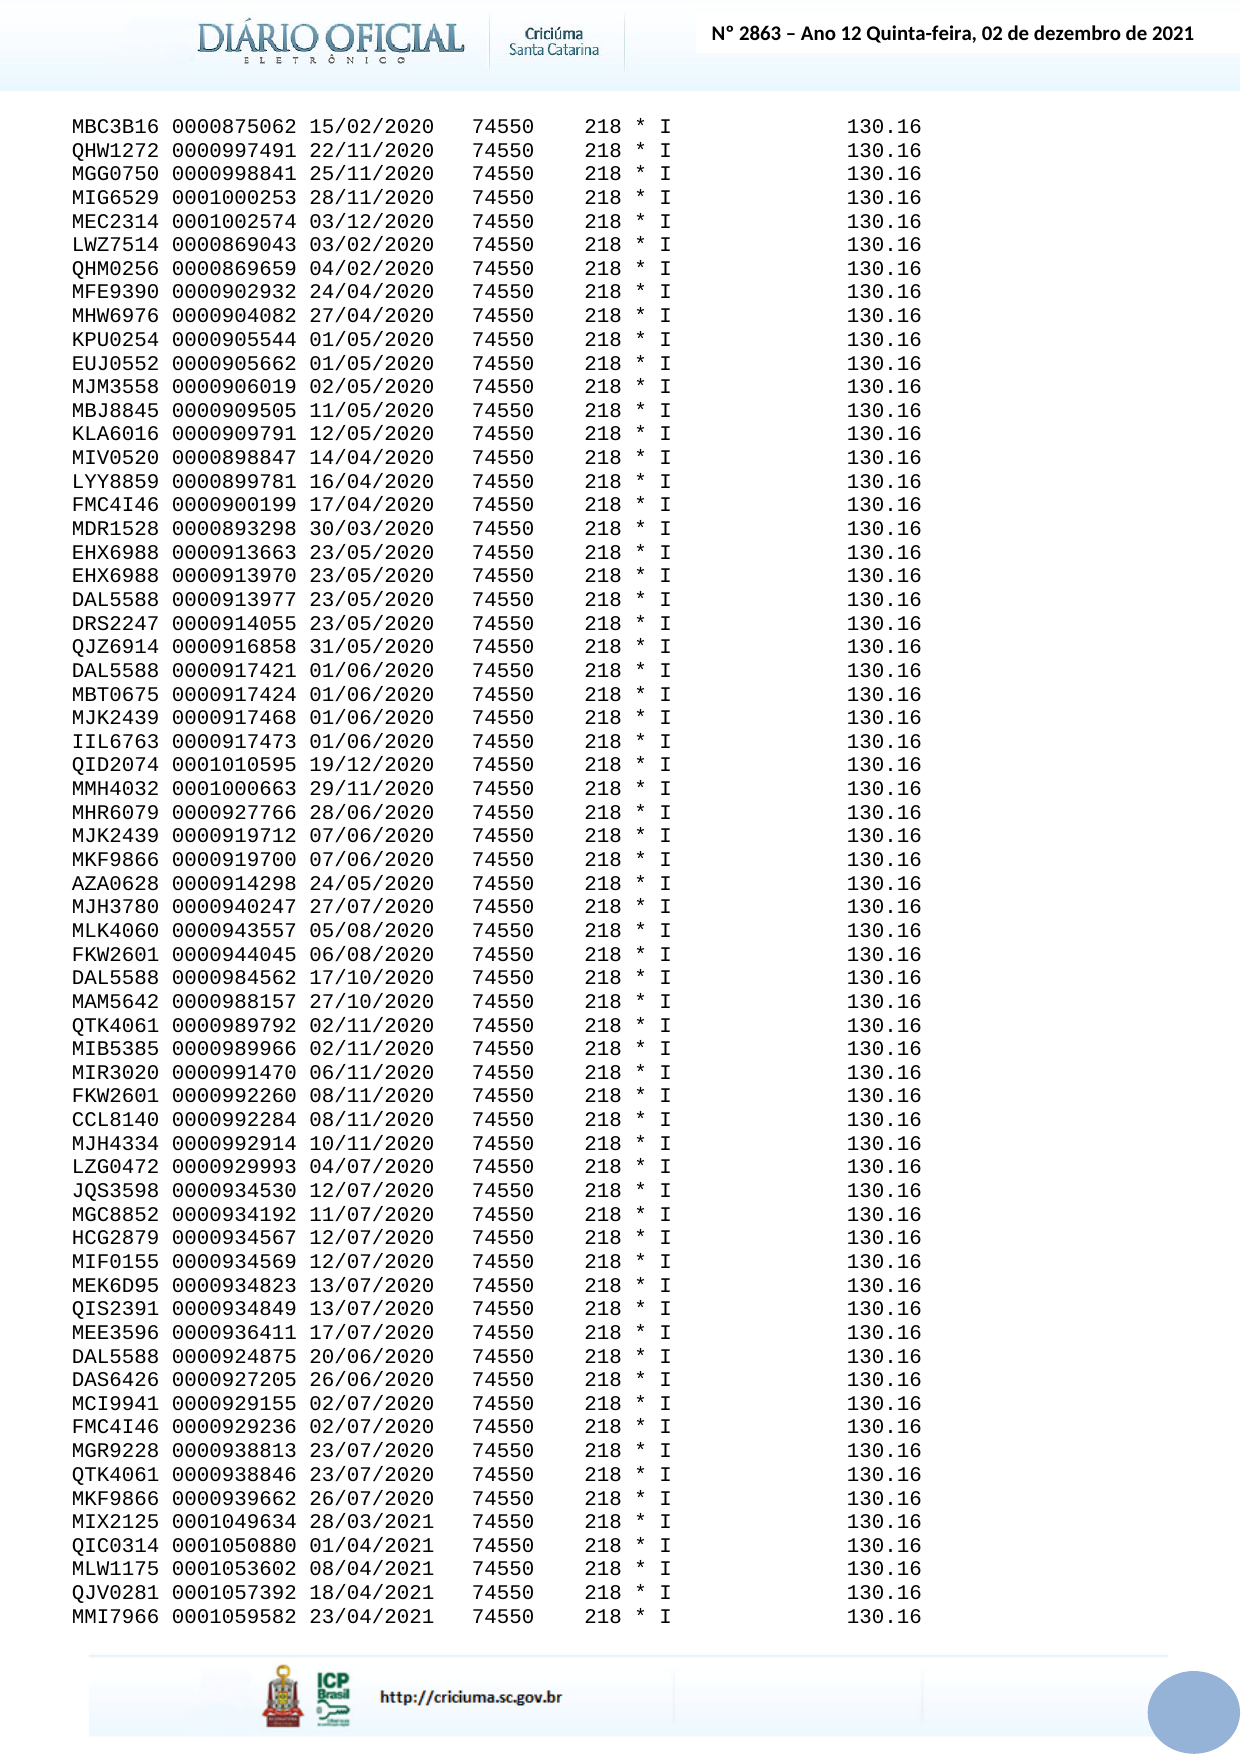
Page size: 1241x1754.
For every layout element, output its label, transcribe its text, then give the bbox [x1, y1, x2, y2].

text MJK2439 0000917468 01/06/2020 74550 218 * I 130.16 [59, 707, 1181, 731]
text QTK4061 0000938846 23/07/2020 74550 218 * I 130.16 [59, 1464, 1181, 1487]
text LWZ7514 0000869043 03/02/2020 74550 218 * I 130.16 [59, 234, 1181, 258]
text MBJ8845 0000909505 11/05/2020 74550 218 * I 130.16 [59, 400, 1181, 423]
text MIF0155 0000934569 12/07/2020 74550 218 * I 130.16 [59, 1251, 1181, 1275]
text QIS2391 0000934849 13/07/2020 74550 218 * I 130.16 [59, 1298, 1181, 1322]
text MIX2125 0001049634 28/03/2021 74550 218 * I 130.16 [59, 1511, 1181, 1535]
text HCG2879 0000934567 12/07/2020 74550 218 * I 130.16 [59, 1227, 1181, 1251]
text MFE9390 0000902932 24/04/2020 74550 218 * I 130.16 [59, 282, 1181, 305]
text MMH4032 0001000663 29/11/2020 74550 218 * I 130.16 [59, 778, 1181, 802]
text IIL6763 0000917473 01/06/2020 74550 218 * I 130.16 [59, 731, 1181, 754]
text LZG0472 0000929993 04/07/2020 74550 218 * I 130.16 [59, 1156, 1181, 1180]
text MIG6529 0001000253 28/11/2020 74550 218 * I 130.16 [59, 187, 1181, 211]
text QHM0256 0000869659 04/02/2020 74550 218 * I 130.16 [59, 258, 1181, 282]
text DAL5588 0000917421 01/06/2020 74550 218 * I 130.16 [59, 660, 1181, 683]
text EHX6988 0000913663 23/05/2020 74550 218 * I 130.16 [59, 542, 1181, 565]
text LYY8859 0000899781 16/04/2020 74550 218 * I 130.16 [59, 471, 1181, 494]
text FMC4I46 0000929236 02/07/2020 74550 218 * I 130.16 [59, 1417, 1181, 1440]
text MEE3596 0000936411 17/07/2020 74550 218 * I 130.16 [59, 1322, 1181, 1346]
text MBC3B16 0000875062 15/02/2020 74550 218 * I 130.16 [59, 116, 1181, 140]
text KLA6016 0000909791 12/05/2020 74550 218 * I 130.16 [59, 423, 1181, 447]
text MIR3020 0000991470 06/11/2020 74550 218 * I 130.16 [59, 1062, 1181, 1086]
text MEK6D95 0000934823 13/07/2020 74550 218 * I 130.16 [59, 1275, 1181, 1298]
text EHX6988 0000913970 23/05/2020 74550 218 * I 130.16 [59, 565, 1181, 589]
text MKF9866 0000939662 26/07/2020 74550 218 * I 130.16 [59, 1487, 1181, 1511]
text MHR6079 0000927766 28/06/2020 74550 218 * I 130.16 [59, 802, 1181, 825]
text QID2074 0001010595 19/12/2020 74550 218 * I 130.16 [59, 754, 1181, 778]
text KPU0254 0000905544 01/05/2020 74550 218 * I 130.16 [59, 329, 1181, 352]
text QIC0314 0001050880 01/04/2021 74550 218 * I 130.16 [59, 1535, 1181, 1558]
text FMC4I46 0000900199 17/04/2020 74550 218 * I 130.16 [59, 494, 1181, 518]
text CCL8140 0000992284 08/11/2020 74550 218 * I 130.16 [59, 1109, 1181, 1133]
text AZA0628 0000914298 24/05/2020 74550 218 * I 130.16 [59, 873, 1181, 896]
text MGR9228 0000938813 23/07/2020 74550 218 * I 130.16 [59, 1440, 1181, 1464]
text MKF9866 0000919700 07/06/2020 74550 218 * I 130.16 [59, 849, 1181, 873]
text FKW2601 0000992260 08/11/2020 74550 218 * I 130.16 [59, 1086, 1181, 1109]
text MGG0750 0000998841 25/11/2020 74550 218 * I 130.16 [59, 163, 1181, 187]
text QTK4061 0000989792 02/11/2020 74550 218 * I 130.16 [59, 1014, 1181, 1038]
text MLW1175 0001053602 08/04/2021 74550 218 * I 130.16 [59, 1558, 1181, 1582]
text QHW1272 0000997491 22/11/2020 74550 218 * I 130.16 [59, 140, 1181, 163]
text MAM5642 0000988157 27/10/2020 74550 218 * I 130.16 [59, 991, 1181, 1014]
text JQS3598 0000934530 12/07/2020 74550 218 * I 130.16 [59, 1180, 1181, 1204]
text MJH3780 0000940247 27/07/2020 74550 218 * I 130.16 [59, 896, 1181, 920]
text DAL5588 0000984562 17/10/2020 74550 218 * I 130.16 [59, 967, 1181, 991]
text DRS2247 0000914055 23/05/2020 74550 218 * I 130.16 [59, 613, 1181, 636]
text MHW6976 0000904082 27/04/2020 74550 218 * I 130.16 [59, 305, 1181, 329]
text DAL5588 0000913977 23/05/2020 74550 218 * I 130.16 [59, 589, 1181, 613]
text DAL5588 0000924875 20/06/2020 74550 218 * I 130.16 [59, 1346, 1181, 1369]
text MMI7966 0001059582 23/04/2021 74550 218 * I 130.16 [59, 1606, 1181, 1629]
text FKW2601 0000944045 06/08/2020 74550 218 * I 130.16 [59, 944, 1181, 967]
text MEC2314 0001002574 03/12/2020 74550 218 * I 130.16 [59, 211, 1181, 234]
text MCI9941 0000929155 02/07/2020 74550 218 * I 130.16 [59, 1393, 1181, 1417]
text MJH4334 0000992914 10/11/2020 74550 218 * I 130.16 [59, 1133, 1181, 1156]
text MIV0520 0000898847 14/04/2020 74550 218 * I 130.16 [59, 447, 1181, 471]
text DAS6426 0000927205 26/06/2020 74550 218 * I 130.16 [59, 1369, 1181, 1393]
text MBT0675 0000917424 01/06/2020 74550 218 * I 130.16 [59, 683, 1181, 707]
text MDR1528 0000893298 30/03/2020 74550 218 * I 130.16 [59, 518, 1181, 542]
text MGC8852 0000934192 11/07/2020 74550 218 * I 130.16 [59, 1204, 1181, 1227]
text MJK2439 0000919712 07/06/2020 74550 218 * I 130.16 [59, 825, 1181, 849]
text MLK4060 0000943557 05/08/2020 74550 218 * I 130.16 [59, 920, 1181, 944]
text MIB5385 0000989966 02/11/2020 74550 218 * I 130.16 [59, 1038, 1181, 1062]
text EUJ0552 0000905662 01/05/2020 74550 218 * I 130.16 [59, 352, 1181, 376]
text MJM3558 0000906019 02/05/2020 74550 218 * I 130.16 [59, 376, 1181, 400]
text QJZ6914 0000916858 31/05/2020 74550 218 * I 130.16 [59, 636, 1181, 660]
text QJV0281 0001057392 18/04/2021 74550 218 * I 130.16 [59, 1582, 1181, 1606]
